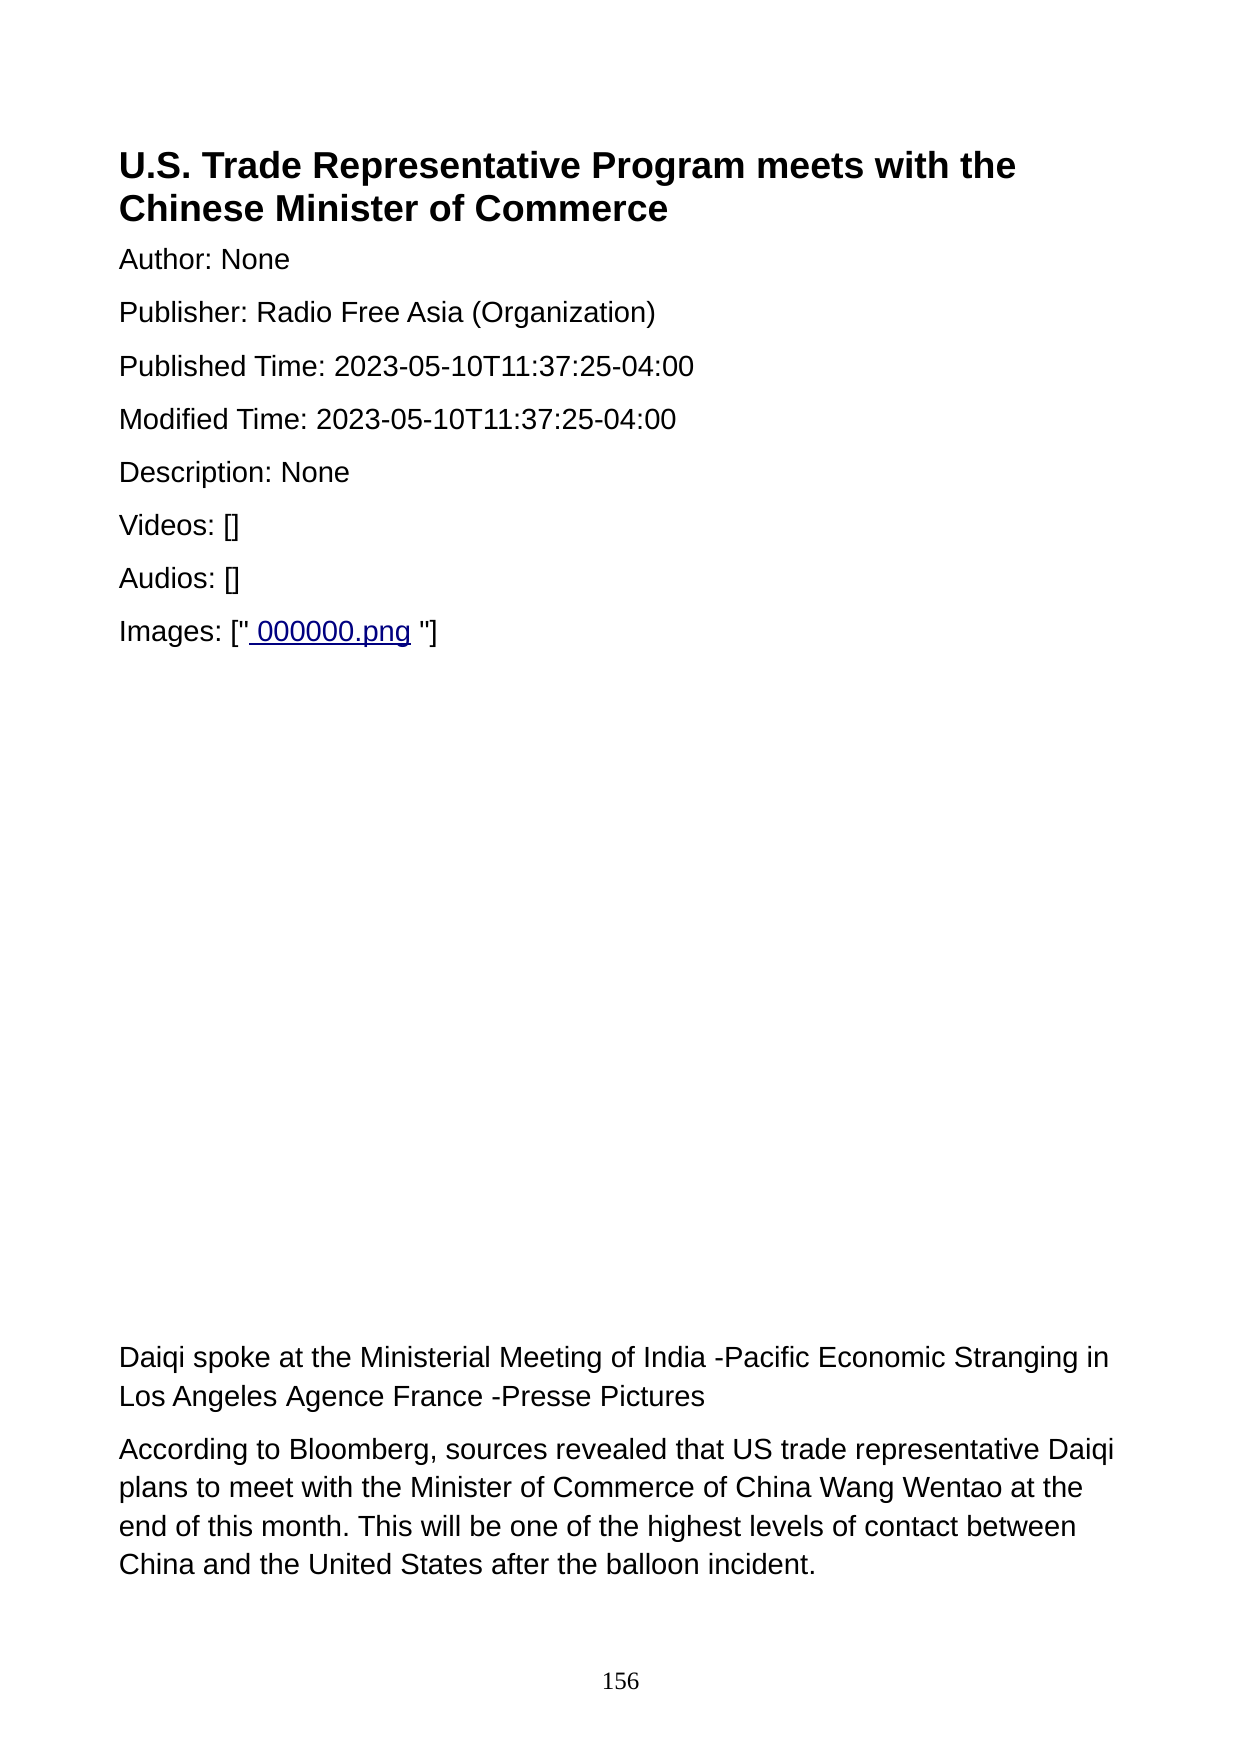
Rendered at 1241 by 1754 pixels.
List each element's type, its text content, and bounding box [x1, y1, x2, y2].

text Videos: [] [118, 508, 1122, 541]
text Published Time: 2023-05-10T11:37:25-04:00 [118, 348, 1122, 382]
text Author: None [118, 242, 1122, 276]
text According to Bloomberg, sources revealed that US trade representative Daiqi plans to meet with the Minister of Commerce of China Wang Wentao at the end of this month. This will be one of the highest levels of contact between China and the United States after the balloon incident. [118, 1432, 1122, 1581]
text Images: [" 000000.png "] [118, 614, 1122, 648]
text Audios: [] [118, 561, 1122, 594]
text Publisher: Radio Free Asia (Organization) [118, 295, 1122, 329]
subtitle U.S. Trade Representative Program meets with the Chinese Minister of Commerce [118, 143, 1122, 230]
text Description: None [118, 455, 1122, 488]
text Daiqi spoke at the Ministerial Meeting of India -Pacific Economic Stranging in Los Angeles Agence France -Presse Pictures [118, 667, 1122, 1412]
text Modified Time: 2023-05-10T11:37:25-04:00 [118, 402, 1122, 435]
